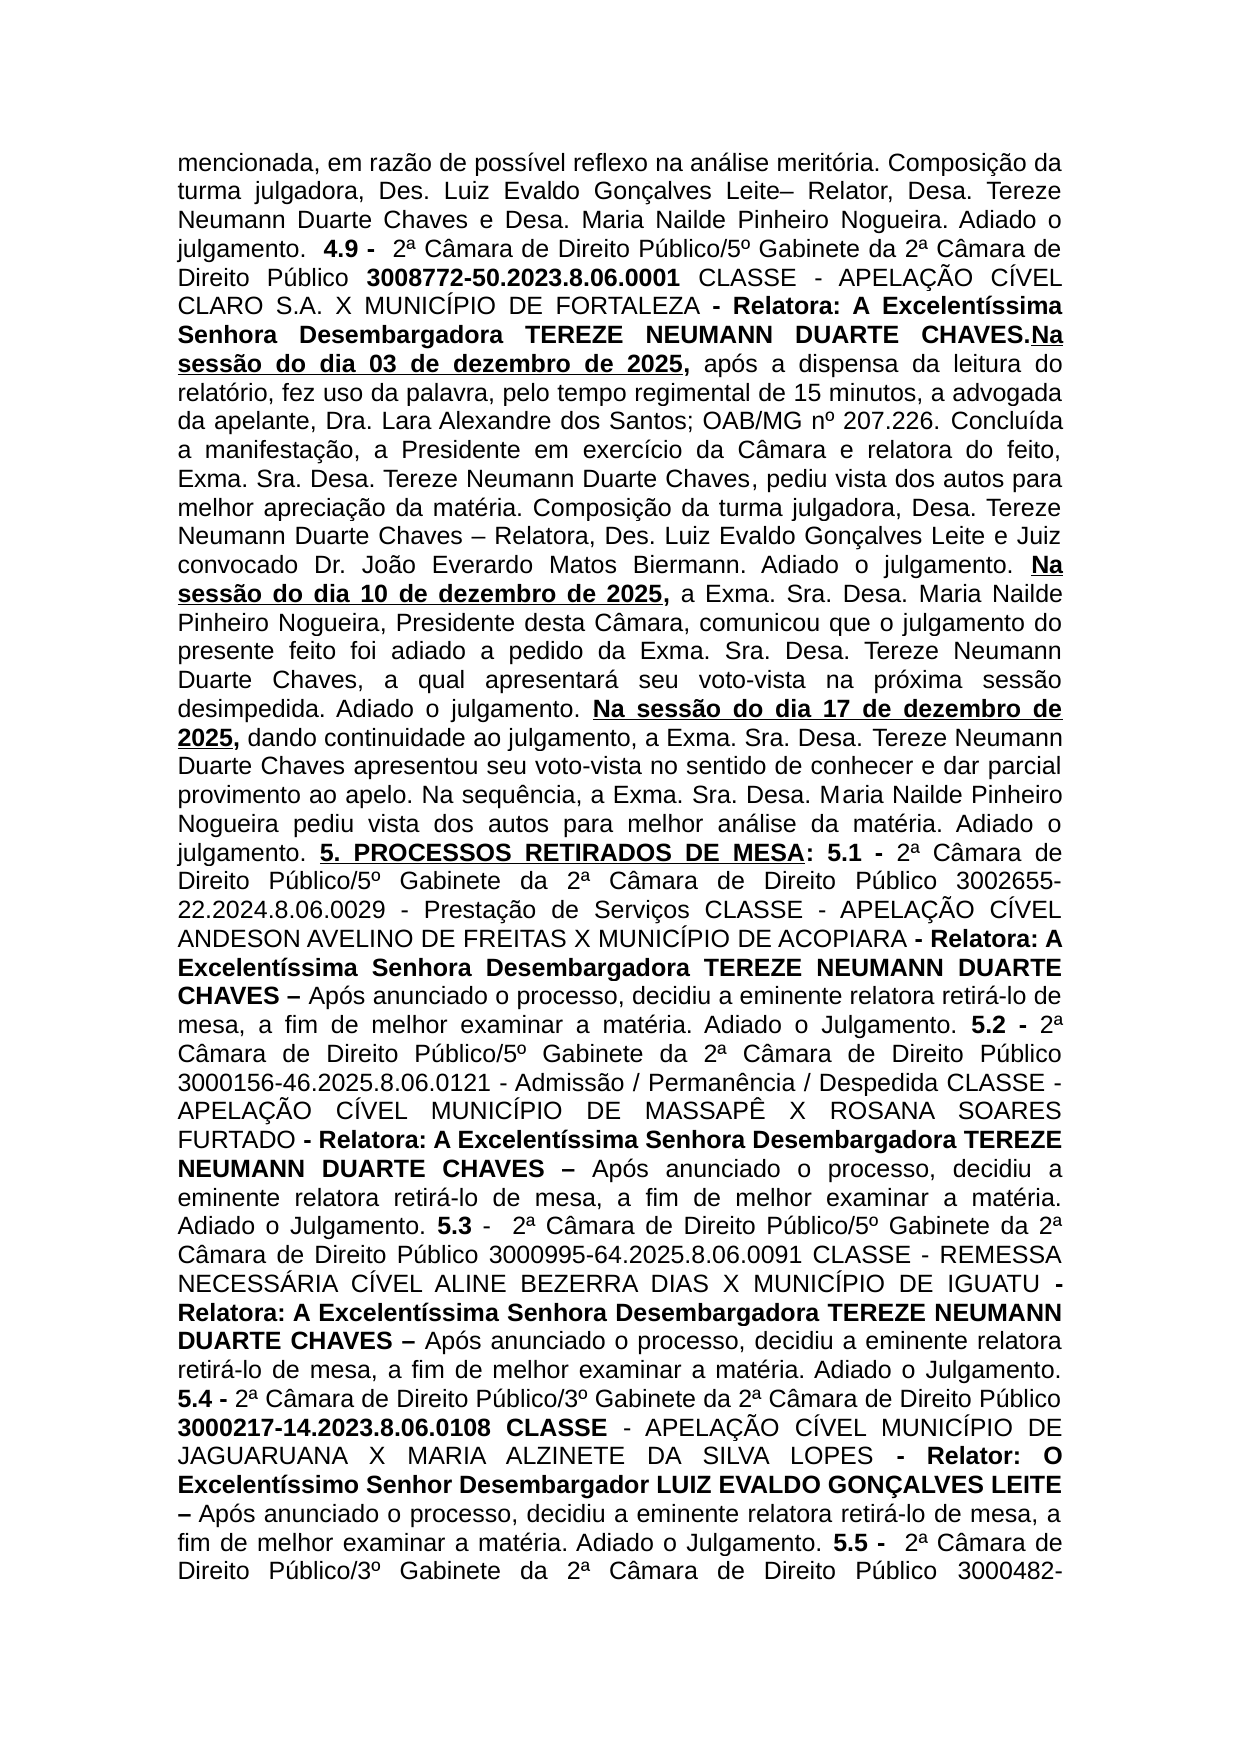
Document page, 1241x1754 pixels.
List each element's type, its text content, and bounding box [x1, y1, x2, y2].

text mencionada, em razão de possível reflexo na análise meritória. Composição da turma julgadora, Des. Luiz Evaldo Gonçalves Leite– Relator, Desa. Tereze Neumann Duarte Chaves e Desa. Maria Nailde Pinheiro Nogueira. Adiado o julgamento. 4.9 - 2ª Câmara de Direito Público/5º Gabinete da 2ª Câmara de Direito Público 3008772-50.2023.8.06.0001 CLASSE - APELAÇÃO CÍVEL CLARO S.A. X MUNICÍPIO DE FORTALEZA - Relatora: A Excelentíssima Senhora Desembargadora TEREZE NEUMANN DUARTE CHAVES.Na sessão do dia 03 de dezembro de 2025, após a dispensa da leitura do relatório, fez uso da palavra, pelo tempo regimental de 15 minutos, a advogada da apelante, Dra. Lara Alexandre dos Santos; OAB/MG nº 207.226. Concluída a manifestação, a Presidente em exercício da Câmara e relatora do feito, Exma. Sra. Desa. Tereze Neumann Duarte Chaves, pediu vista dos autos para melhor apreciação da matéria. Composição da turma julgadora, Desa. Tereze Neumann Duarte Chaves – Relatora, Des. Luiz Evaldo Gonçalves Leite e Juiz convocado Dr. João Everardo Matos Biermann. Adiado o julgamento. Na sessão do dia 10 de dezembro de 2025, a Exma. Sra. Desa. Maria Nailde Pinheiro Nogueira, Presidente desta Câmara, comunicou que o julgamento do presente feito foi adiado a pedido da Exma. Sra. Desa. Tereze Neumann Duarte Chaves, a qual apresentará seu voto-vista na próxima sessão desimpedida. Adiado o julgamento. Na sessão do dia 17 de dezembro de 2025, dando continuidade ao julgamento, a Exma. Sra. Desa. Tereze Neumann Duarte Chaves apresentou seu voto-vista no sentido de conhecer e dar parcial provimento ao apelo. Na sequência, a Exma. Sra. Desa. Maria Nailde Pinheiro Nogueira pediu vista dos autos para melhor análise da matéria. Adiado o julgamento. 5. PROCESSOS RETIRADOS DE MESA: 5.1 - 2ª Câmara de Direito Público/5º Gabinete da 2ª Câmara de Direito Público 3002655-22.2024.8.06.0029 - Prestação de Serviços CLASSE - APELAÇÃO CÍVEL ANDESON AVELINO DE FREITAS X MUNICÍPIO DE ACOPIARA - Relatora: A Excelentíssima Senhora Desembargadora TEREZE NEUMANN DUARTE CHAVES – Após anunciado o processo, decidiu a eminente relatora retirá-lo de mesa, a fim de melhor examinar a matéria. Adiado o Julgamento. 5.2 - 2ª Câmara de Direito Público/5º Gabinete da 2ª Câmara de Direito Público 3000156-46.2025.8.06.0121 - Admissão / Permanência / Despedida CLASSE - APELAÇÃO CÍVEL MUNICÍPIO DE MASSAPÊ X ROSANA SOARES FURTADO - Relatora: A Excelentíssima Senhora Desembargadora TEREZE NEUMANN DUARTE CHAVES – Após anunciado o processo, decidiu a eminente relatora retirá-lo de mesa, a fim de melhor examinar a matéria. Adiado o Julgamento. 5.3 - 2ª Câmara de Direito Público/5º Gabinete da 2ª Câmara de Direito Público 3000995-64.2025.8.06.0091 CLASSE - REMESSA NECESSÁRIA CÍVEL ALINE BEZERRA DIAS X MUNICÍPIO DE IGUATU - Relatora: A Excelentíssima Senhora Desembargadora TEREZE NEUMANN DUARTE CHAVES – Após anunciado o processo, decidiu a eminente relatora retirá-lo de mesa, a fim de melhor examinar a matéria. Adiado o Julgamento. 5.4 - 2ª Câmara de Direito Público/3º Gabinete da 2ª Câmara de Direito Público 3000217-14.2023.8.06.0108 CLASSE - APELAÇÃO CÍVEL MUNICÍPIO DE JAGUARUANA X MARIA ALZINETE DA SILVA LOPES - Relator: O Excelentíssimo Senhor Desembargador LUIZ EVALDO GONÇALVES LEITE – Após anunciado o processo, decidiu a eminente relatora retirá-lo de mesa, a fim de melhor examinar a matéria. Adiado o Julgamento. 5.5 - 2ª Câmara de Direito Público/3º Gabinete da 2ª Câmara de Direito Público 3000482- [177, 148, 1063, 1585]
